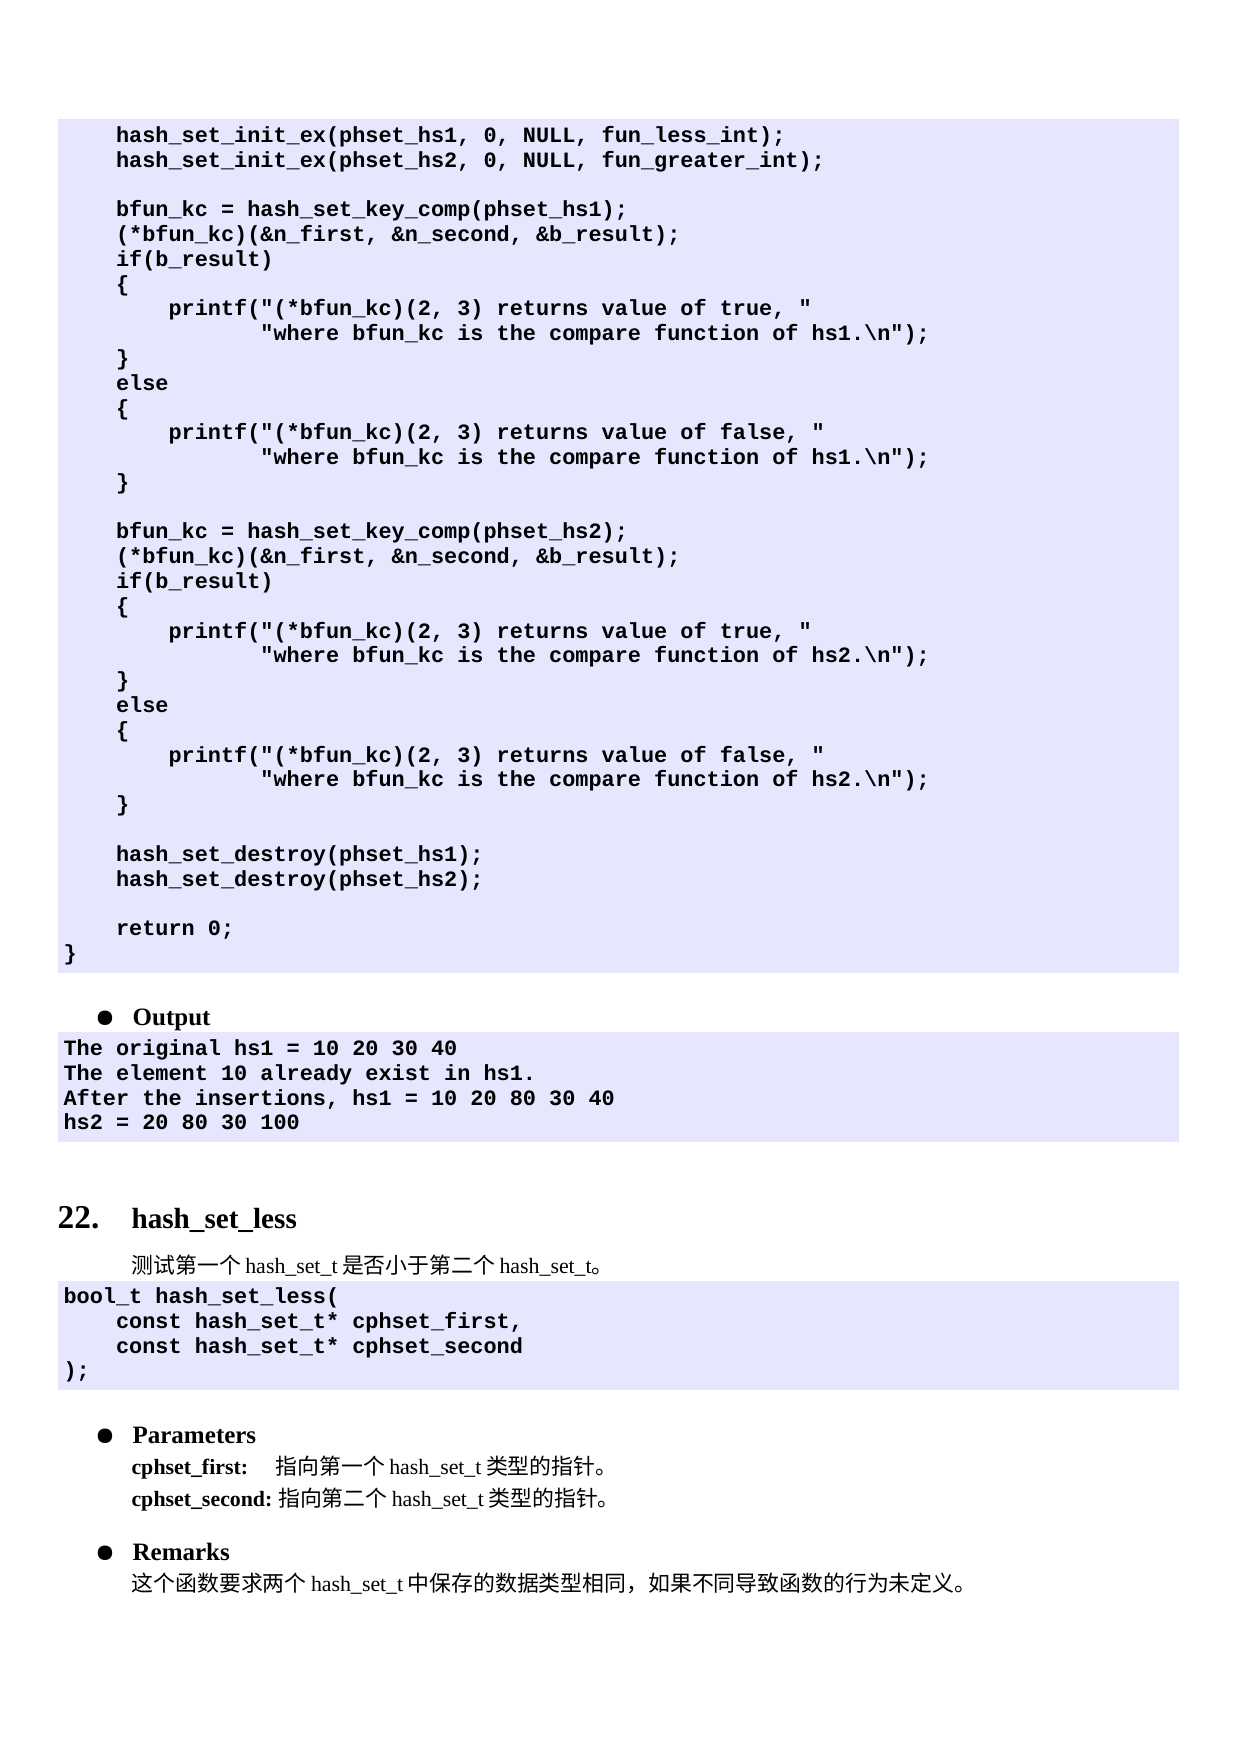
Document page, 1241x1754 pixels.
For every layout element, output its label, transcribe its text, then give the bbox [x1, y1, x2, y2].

text 这个函数要求两个hash_set_t中保存的数据类型相同，如果不同导致函数的行为未定义。 [57, 1566, 1179, 1598]
table_header bool_t hash_set_less( const hash_set_t* cphset_first, const hash_set_t* cphset_second ); [58, 1281, 1179, 1390]
list Output [95, 1002, 1179, 1031]
table_header The original hs1 = 10 20 30 40 The element 10 already exist in hs1. After the insertions, hs1 = 10 20 80 30 40 hs2 = 20 80 30 100 [58, 1032, 1179, 1142]
text 测试第一个hash_set_t是否小于第二个hash_set_t。 [57, 1248, 1179, 1279]
list Parameters [95, 1420, 1179, 1449]
text cphset_second: 指向第二个hash_set_t类型的指针。 [57, 1481, 1179, 1512]
subtitle hash_set_less [57, 1197, 1179, 1235]
table_header hash_set_init_ex(phset_hs1, 0, NULL, fun_less_int); hash_set_init_ex(phset_hs2, 0, NULL, fun_greater_int); bfun_kc = hash_set_key_comp(phset_hs1); (*bfun_kc)(&n_first, &n_second, &b_result); if(b_result) { printf("(*bfun_kc)(2, 3) returns value of true, " "where bfun_kc is the compare function of hs1.\n"); } else { printf("(*bfun_kc)(2, 3) returns value of false, " "where bfun_kc is the compare function of hs1.\n"); } bfun_kc = hash_set_key_comp(phset_hs2); (*bfun_kc)(&n_first, &n_second, &b_result); if(b_result) { printf("(*bfun_kc)(2, 3) returns value of true, " "where bfun_kc is the compare function of hs2.\n"); } else { printf("(*bfun_kc)(2, 3) returns value of false, " "where bfun_kc is the compare function of hs2.\n"); } hash_set_destroy(phset_hs1); hash_set_destroy(phset_hs2); return 0; } [58, 119, 1179, 973]
text cphset_first: 指向第一个hash_set_t类型的指针。 [57, 1449, 1179, 1481]
list Remarks [95, 1537, 1179, 1566]
